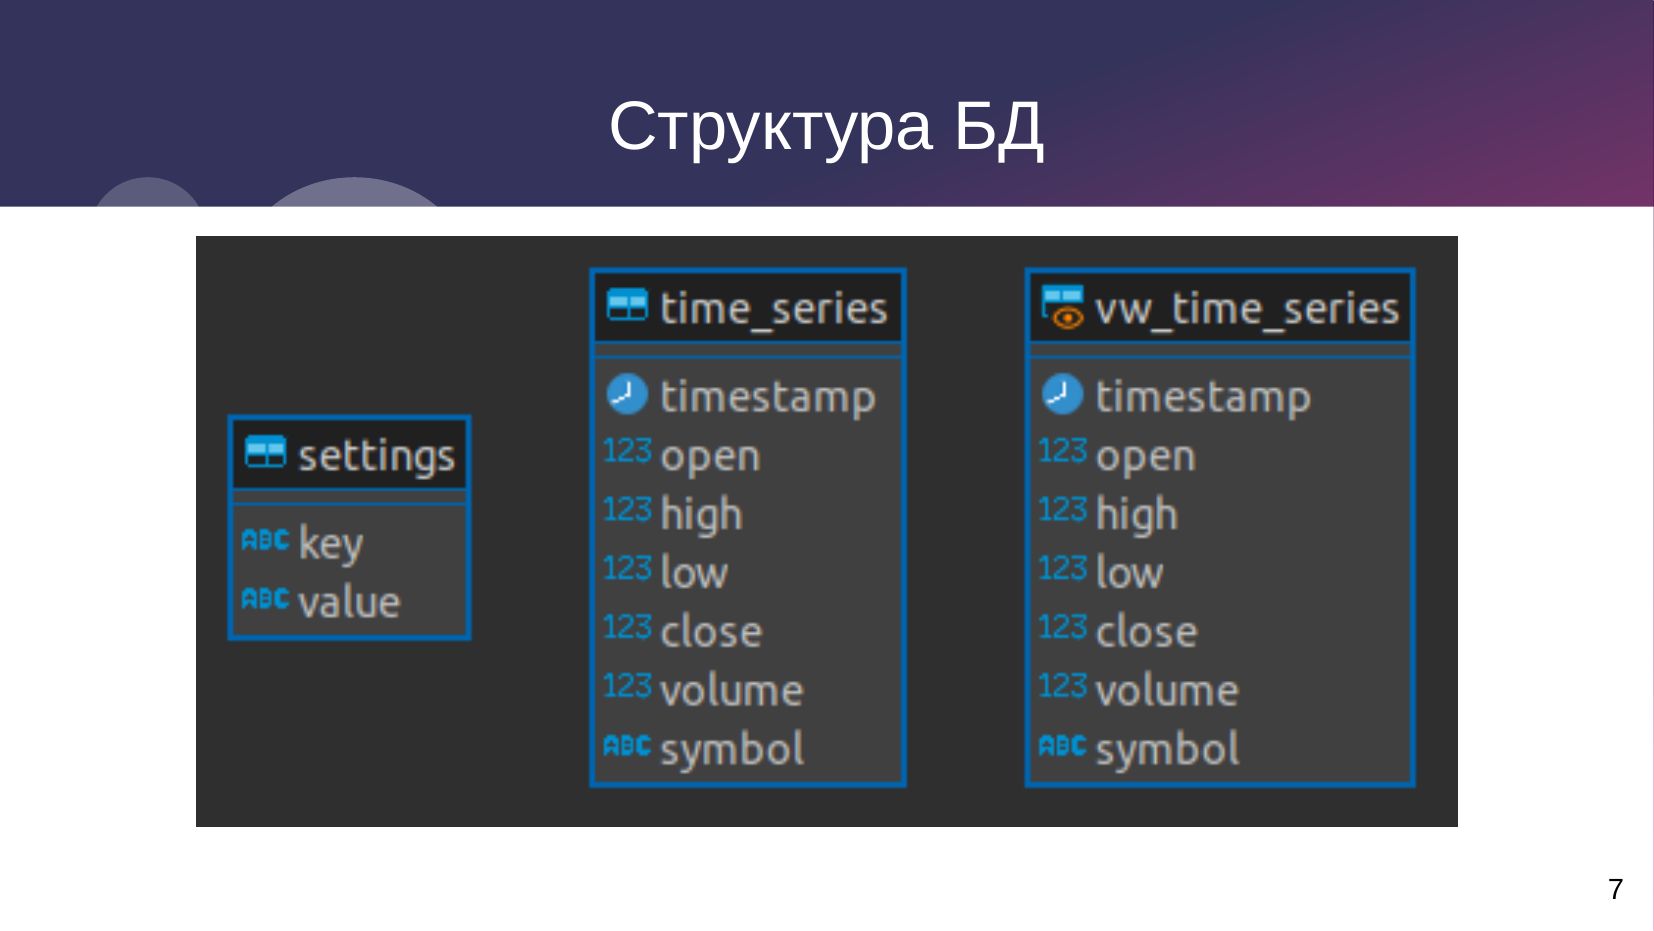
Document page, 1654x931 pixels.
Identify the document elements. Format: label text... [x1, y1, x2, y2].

picture [196, 236, 1458, 827]
title Структура БД [88, 44, 1565, 207]
